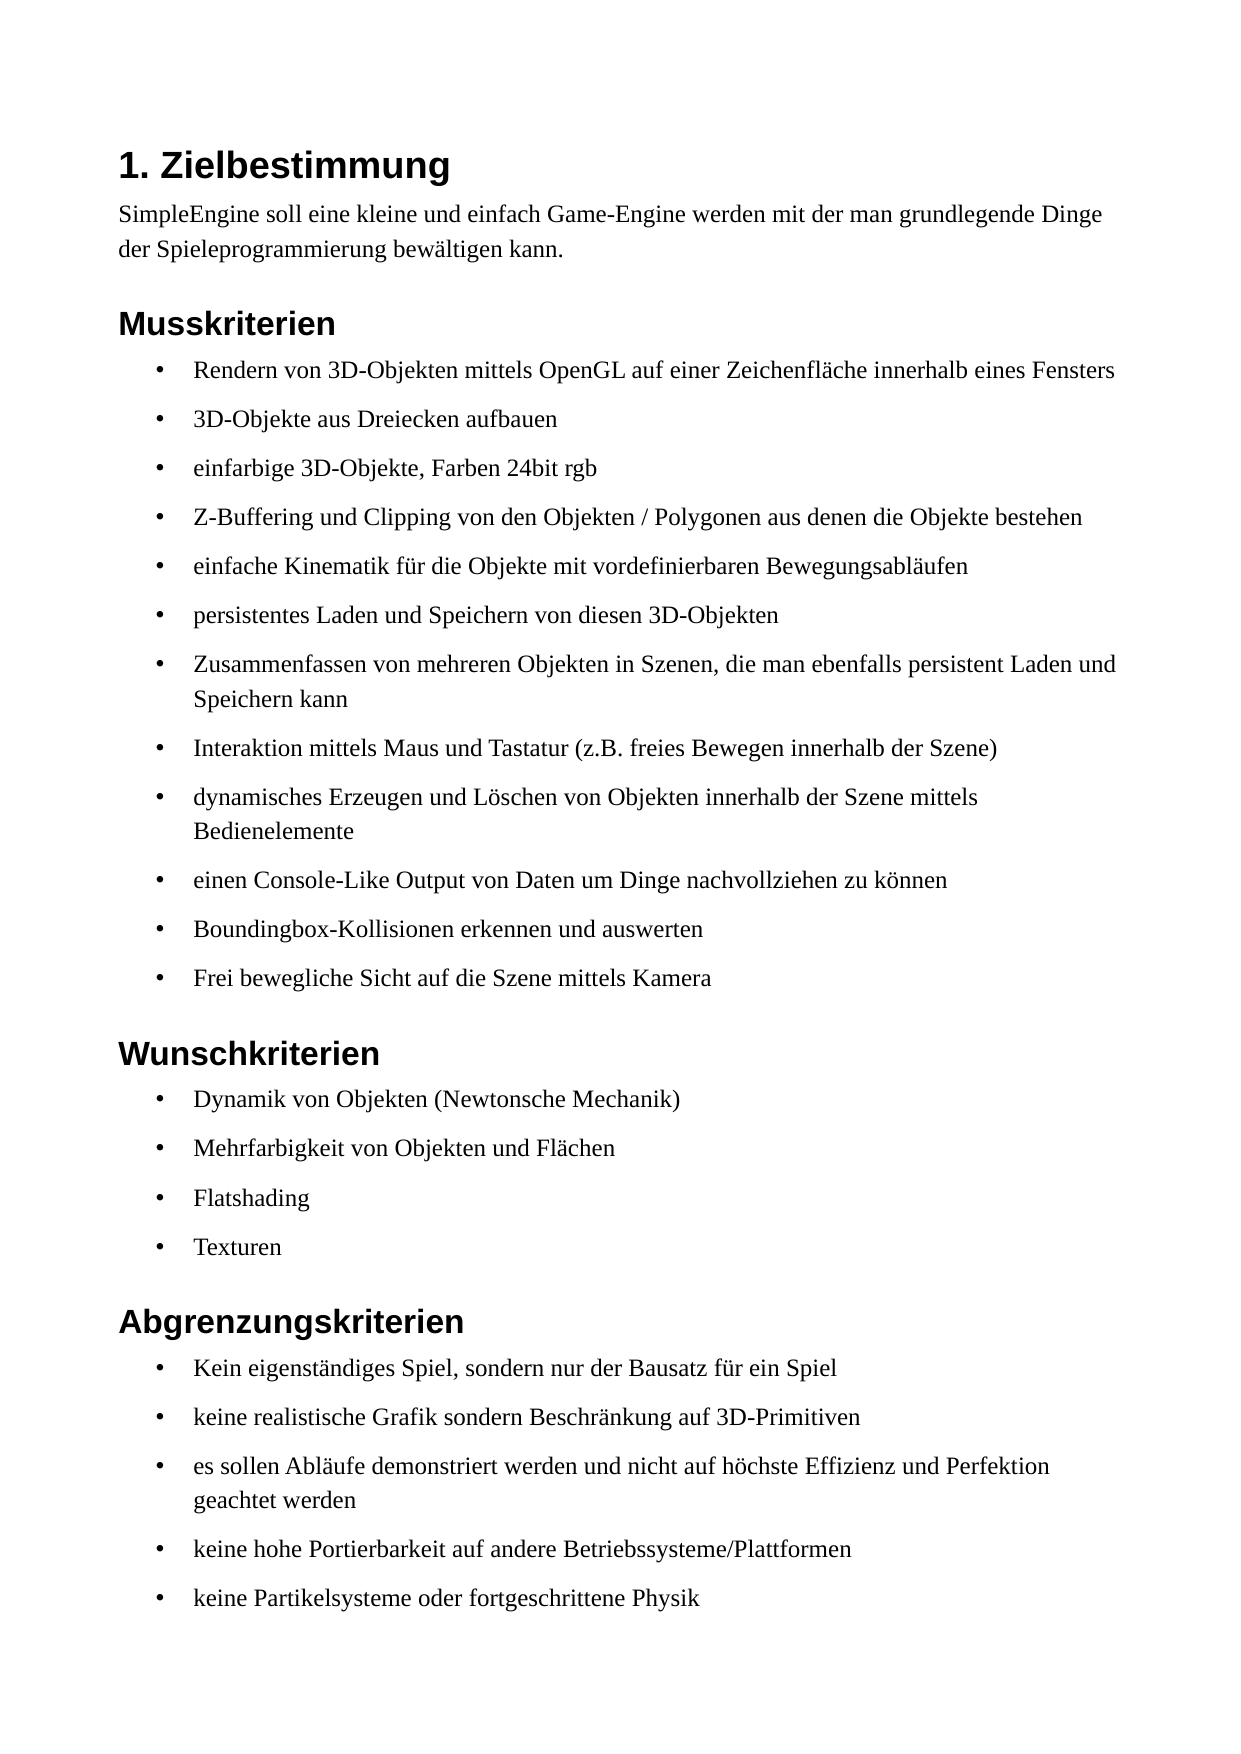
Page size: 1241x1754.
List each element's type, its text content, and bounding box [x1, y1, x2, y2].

list persistentes Laden und Speichern von diesen 3D-Objekten [156, 600, 1122, 629]
list Flatshading [156, 1183, 1122, 1211]
subtitle Musskriterien [118, 304, 1122, 342]
subtitle 1. Zielbestimmung [118, 143, 1122, 187]
list einen Console-Like Output von Daten um Dinge nachvollziehen zu können [156, 865, 1122, 894]
list Frei bewegliche Sicht auf die Szene mittels Kamera [156, 963, 1122, 992]
list Rendern von 3D-Objekten mittels OpenGL auf einer Zeichenfläche innerhalb eines Fensters [156, 355, 1122, 383]
subtitle Abgrenzungskriterien [118, 1302, 1122, 1340]
list keine Partikelsysteme oder fortgeschrittene Physik [156, 1583, 1122, 1612]
list Z-Buffering und Clipping von den Objekten / Polygonen aus denen die Objekte bestehen [156, 502, 1122, 531]
list 3D-Objekte aus Dreiecken aufbauen [156, 404, 1122, 433]
list Interaktion mittels Maus und Tastatur (z.B. freies Bewegen innerhalb der Szene) [156, 733, 1122, 761]
list einfarbige 3D-Objekte, Farben 24bit rgb [156, 453, 1122, 482]
list Kein eigenständiges Spiel, sondern nur der Bausatz für ein Spiel [156, 1353, 1122, 1381]
list Texturen [156, 1232, 1122, 1260]
text SimpleEngine soll eine kleine und einfach Game-Engine werden mit der man grundlegende Dinge der Spieleprogrammierung bewältigen kann. [118, 199, 1122, 262]
list Dynamik von Objekten (Newtonsche Mechanik) [156, 1084, 1122, 1113]
list keine realistische Grafik sondern Beschränkung auf 3D-Primitiven [156, 1402, 1122, 1431]
list dynamisches Erzeugen und Löschen von Objekten innerhalb der Szene mittels Bedienelemente [156, 782, 1122, 845]
subtitle Wunschkriterien [118, 1033, 1122, 1072]
list einfache Kinematik für die Objekte mit vordefinierbaren Bewegungsabläufen [156, 551, 1122, 580]
list Boundingbox-Kollisionen erkennen und auswerten [156, 914, 1122, 943]
list es sollen Abläufe demonstriert werden und nicht auf höchste Effizienz und Perfektion geachtet werden [156, 1451, 1122, 1514]
list Mehrfarbigkeit von Objekten und Flächen [156, 1133, 1122, 1162]
list keine hohe Portierbarkeit auf andere Betriebssysteme/Plattformen [156, 1534, 1122, 1563]
list Zusammenfassen von mehreren Objekten in Szenen, die man ebenfalls persistent Laden und Speichern kann [156, 649, 1122, 712]
